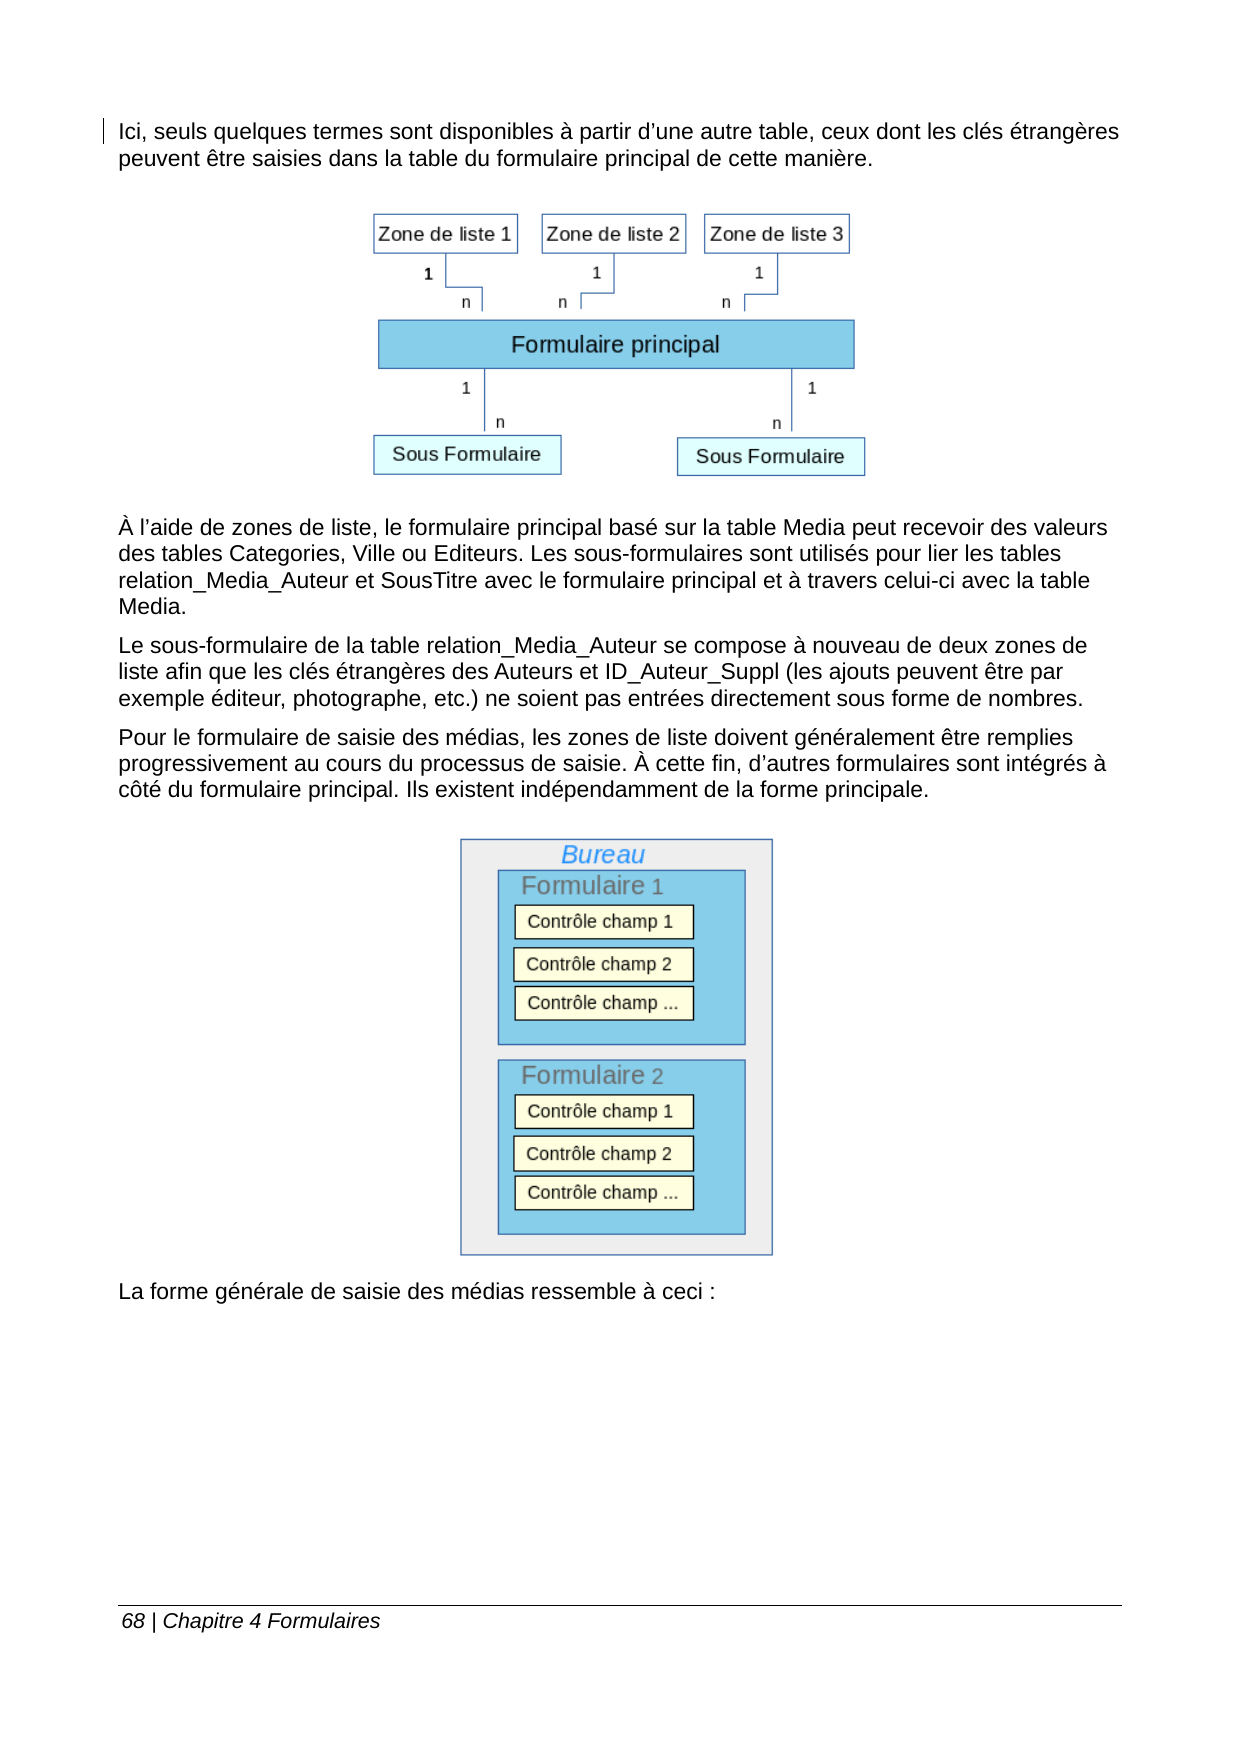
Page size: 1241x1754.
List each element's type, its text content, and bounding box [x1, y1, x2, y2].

picture [357, 195, 883, 502]
text Pour le formulaire de saisie des médias, les zones de liste doivent généralement être remplies progressivement au cours du processus de saisie. À cette fin, d’autres formulaires sont intégrés à côté du formulaire principal. Ils existent indépendamment de la forme principale. [118, 723, 1122, 802]
text La forme générale de saisie des médias ressemble à ceci : [118, 1278, 1122, 1304]
picture [454, 827, 786, 1266]
text À l’aide de zones de liste, le formulaire principal basé sur la table Media peut recevoir des valeurs des tables Categories, Ville ou Editeurs. Les sous-formulaires sont utilisés pour lier les tables relation_Media_Auteur et SousTitre avec le formulaire principal et à travers celui-ci avec la table Media. [118, 514, 1122, 619]
text Ici, seuls quelques termes sont disponibles à partir d’une autre table, ceux dont les clés étrangères peuvent être saisies dans la table du formulaire principal de cette manière. [118, 118, 1122, 171]
text Le sous-formulaire de la table relation_Media_Auteur se compose à nouveau de deux zones de liste afin que les clés étrangères des Auteurs et ID_Auteur_Suppl (les ajouts peuvent être par exemple éditeur, photographe, etc.) ne soient pas entrées directement sous forme de nombres. [118, 632, 1122, 711]
